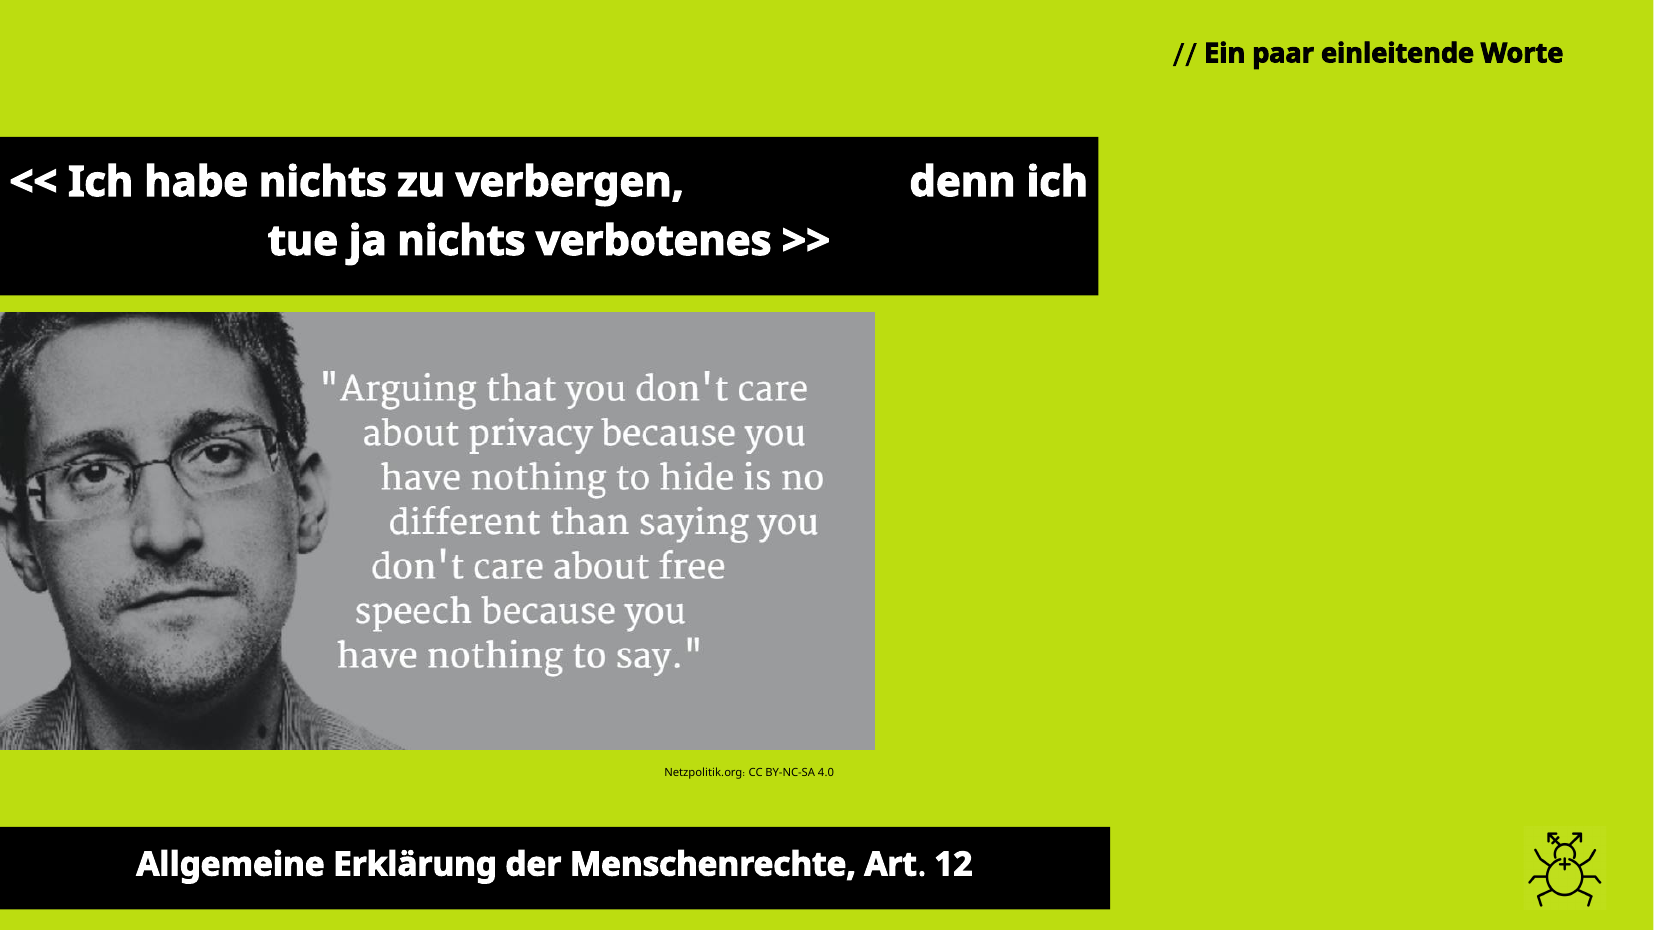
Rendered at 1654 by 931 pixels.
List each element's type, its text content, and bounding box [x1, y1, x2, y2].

title Allgemeine Erklärung der Menschenrechte, Art. 12 [0, 826, 1111, 910]
text_box Digitale Gesellschaft e.V.: CC BY-SA 3.0 [40, 825, 632, 908]
picture [0, 312, 875, 751]
title << Ich habe nichts zu verbergen, denn ich tue ja nichts verbotenes >> [0, 136, 1099, 296]
text_box Netzpolitik.org: CC BY-NC-SA 4.0 [649, 755, 1241, 838]
picture [1523, 826, 1607, 910]
text_box // Ein paar einleitende Worte [1157, 24, 1630, 83]
